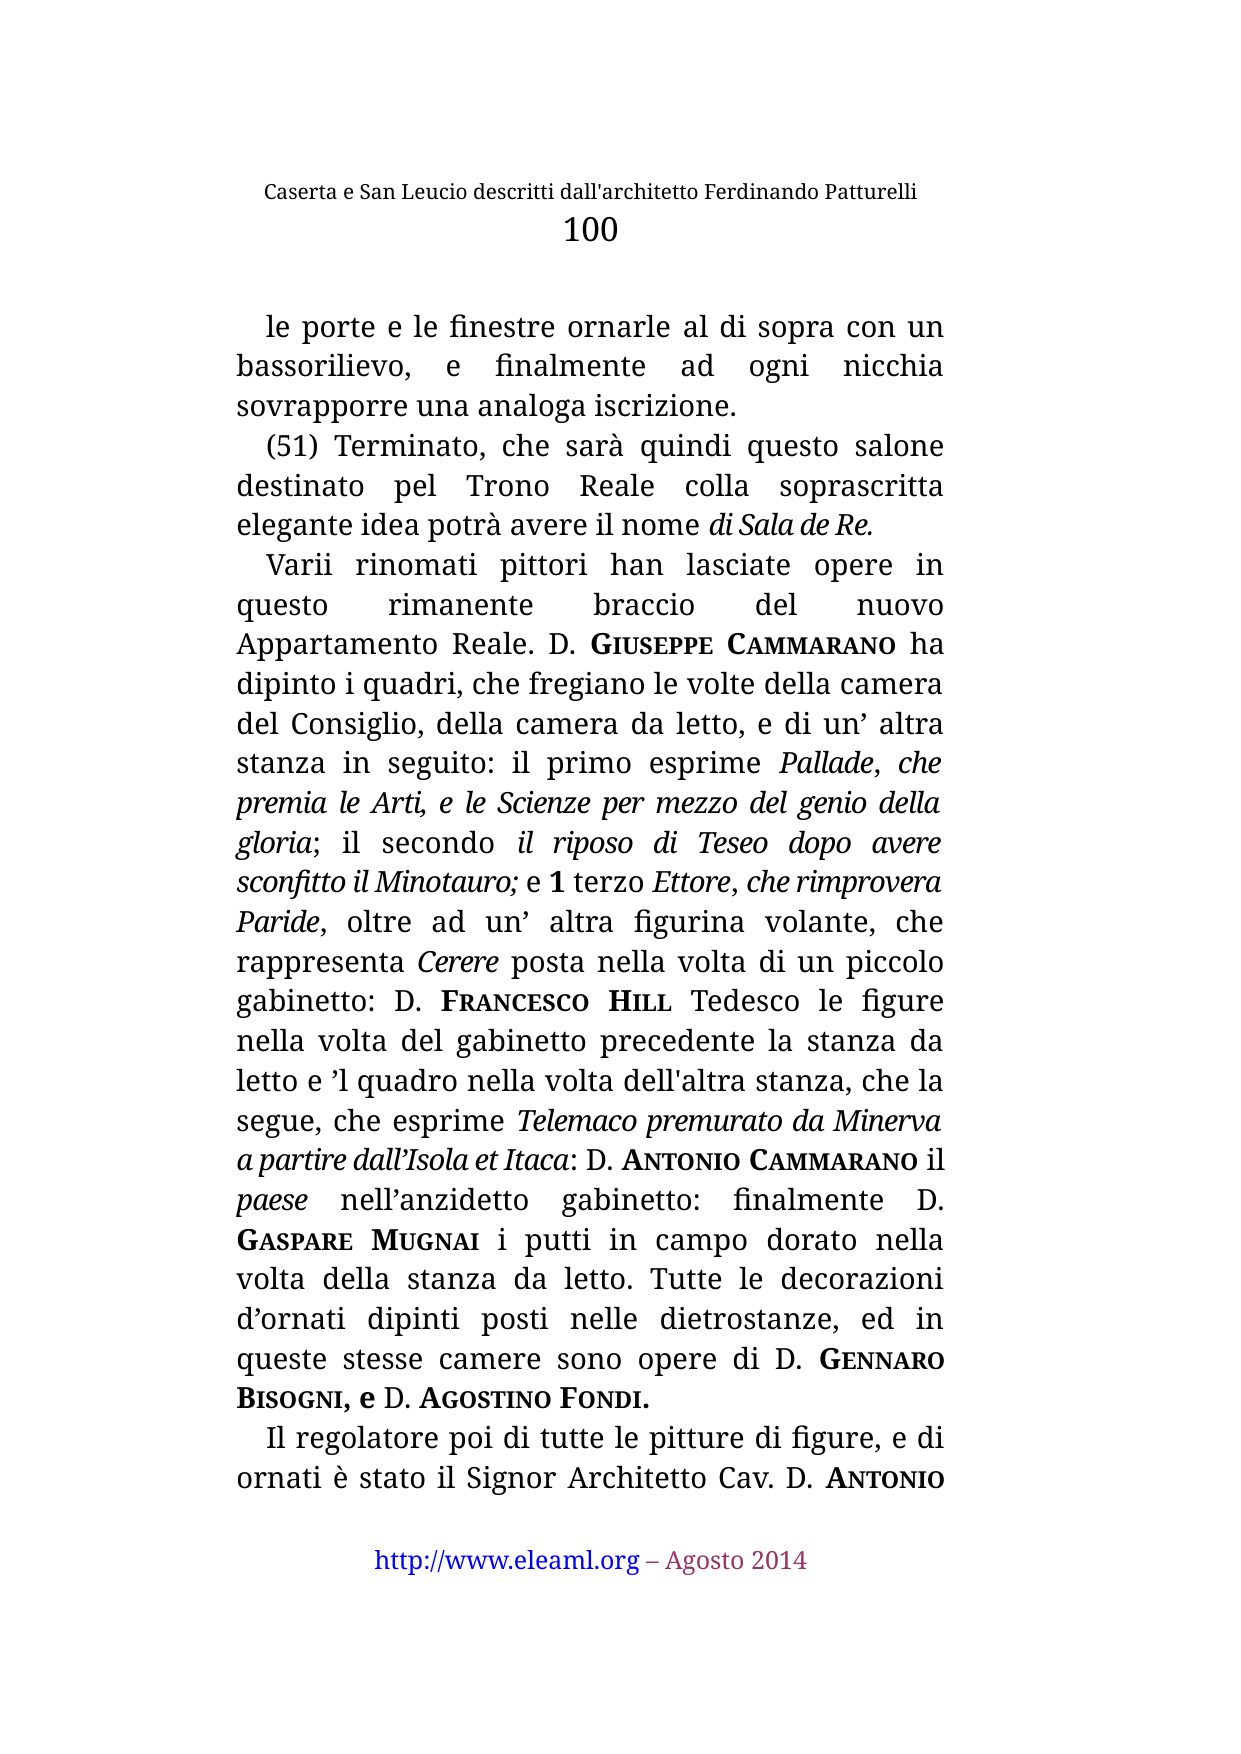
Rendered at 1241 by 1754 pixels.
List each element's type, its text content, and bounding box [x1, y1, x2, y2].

text Varii rinomati pittori han lasciate opere in questo rimanente braccio del nuovo Appartamento Reale. D. Giuseppe Cammarano ha dipinto i quadri, che fregiano le volte della camera del Consiglio, della camera da letto, e di un’ altra stanza in seguito: il primo esprime Pallade, che premia le Arti, e le Scienze per mezzo del genio della gloria; il secondo il riposo di Teseo dopo avere sconfitto il Minotauro; e 1 terzo Ettore, che rimprovera Paride, oltre ad un’ altra figurina volante, che rappresenta Cerere posta nella volta di un piccolo gabinetto: D. Francesco Hill Tedesco le figure nella volta del gabinetto precedente la stanza da letto e ’l quadro nella volta dell'altra stanza, che la segue, che esprime Telemaco premurato da Minerva a partire dall’Isola et Itaca: D. Antonio Cammarano il paese nell’anzidetto gabinetto: finalmente D. Gaspare Mugnai i putti in campo dorato nella volta della stanza da letto. Tutte le decorazioni d’ornati dipinti posti nelle dietrostanze, ed in queste stesse camere sono opere di D. Gennaro Bisogni, e D. Agostino Fondi. [236, 544, 945, 1417]
text le porte e le finestre ornarle al di sopra con un bassorilievo, e finalmente ad ogni nicchia sovrapporre una analoga iscrizione. [236, 306, 945, 425]
text Il regolatore poi di tutte le pitture di figure, e di ornati è stato il Signor Architetto Cav. D. Antonio [236, 1417, 945, 1497]
text (51) Terminato, che sarà quindi questo salone destinato pel Trono Reale colla soprascritta elegante idea potrà avere il nome di Sala de Re. [236, 425, 945, 544]
